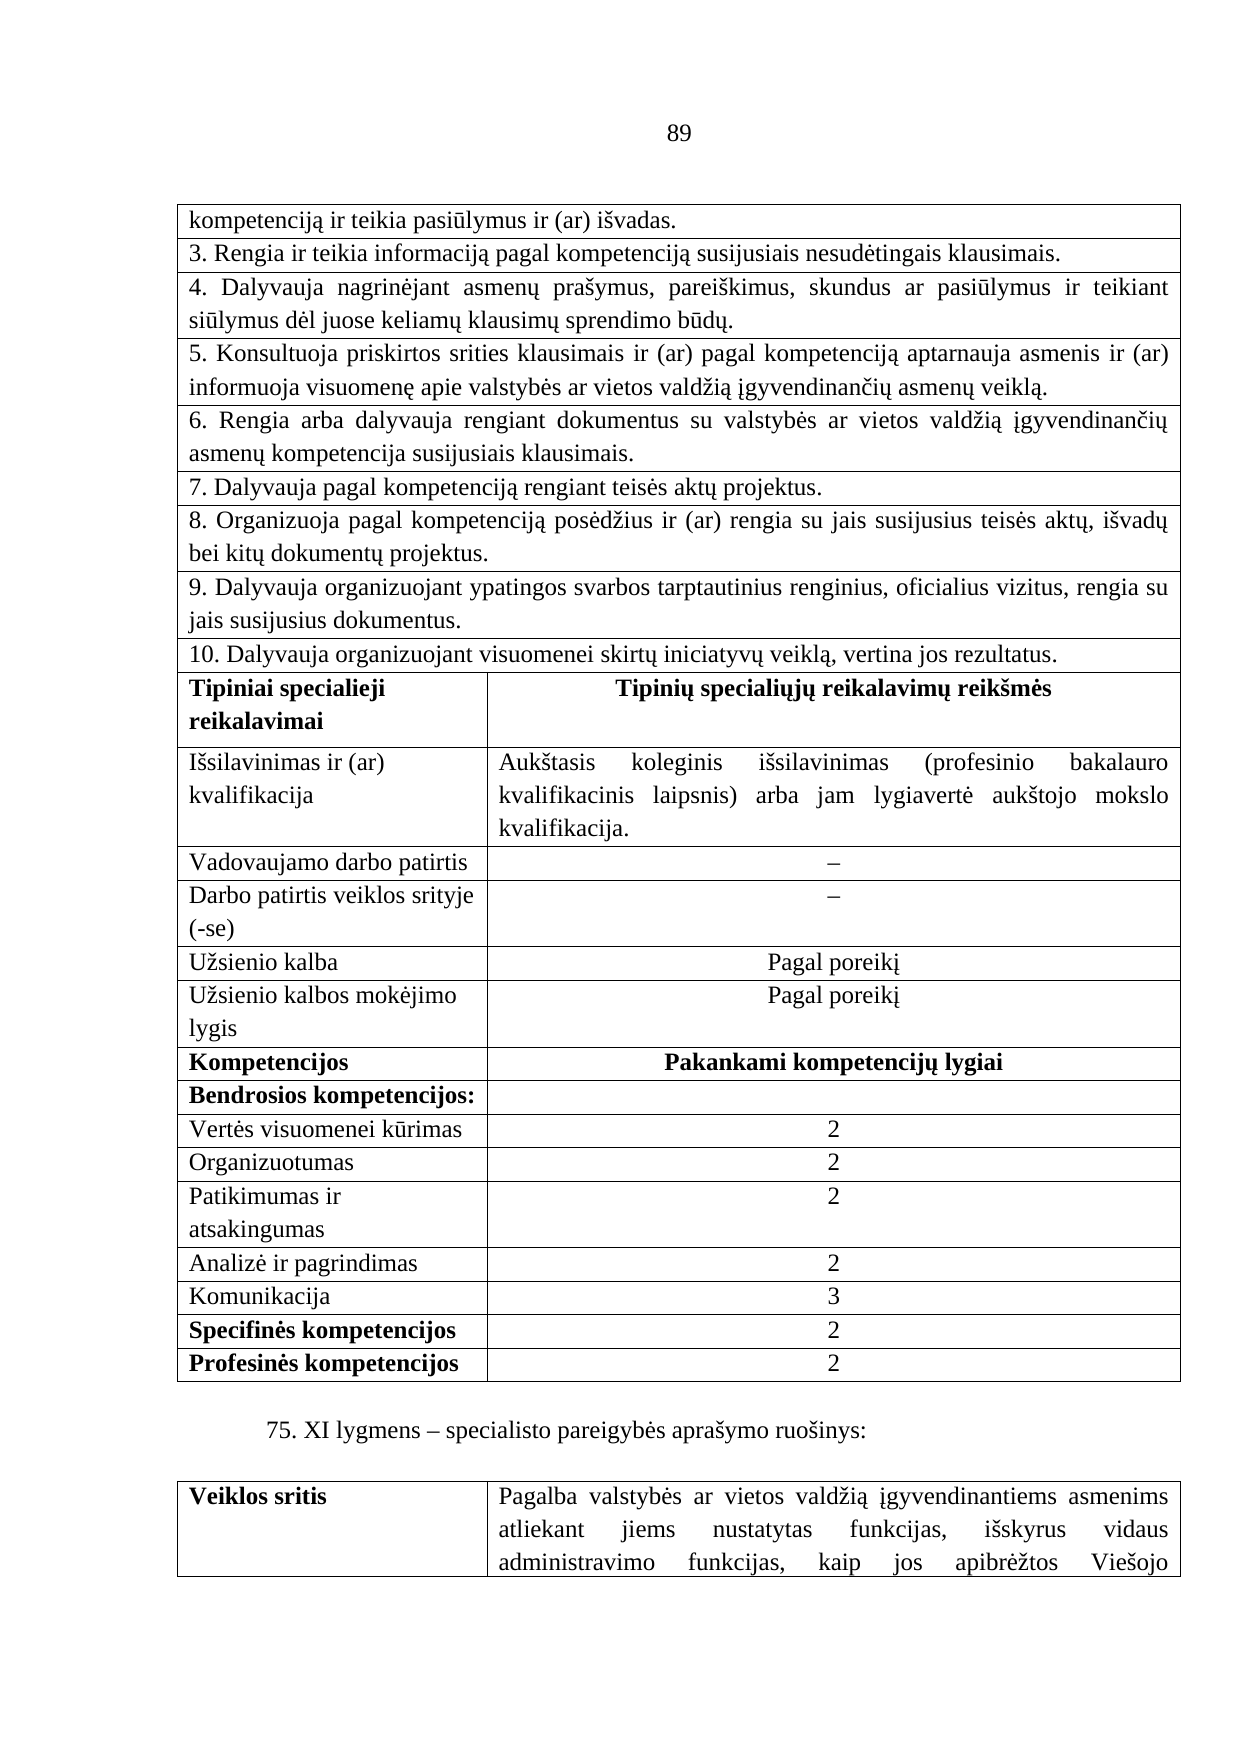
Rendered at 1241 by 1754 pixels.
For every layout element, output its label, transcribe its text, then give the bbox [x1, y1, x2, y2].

table_cell 2 [488, 1248, 1180, 1281]
table_cell 5. Konsultuoja priskirtos srities klausimais ir (ar) pagal kompetenciją aptarnauja asmenis ir (ar) informuoja visuomenę apie valstybės ar vietos valdžią įgyvendinančių asmenų veiklą. [178, 339, 1180, 404]
table_cell 2 [488, 1148, 1180, 1181]
table_cell 3. Rengia ir teikia informaciją pagal kompetenciją susijusiais nesudėtingais klausimais. [178, 239, 1180, 271]
table_cell 8. Organizuoja pagal kompetenciją posėdžius ir (ar) rengia su jais susijusius teisės aktų, išvadų bei kitų dokumentų projektus. [178, 506, 1180, 571]
table_cell Specifinės kompetencijos [178, 1315, 487, 1348]
table_cell 2 [488, 1349, 1180, 1381]
table_cell kompetenciją ir teikia pasiūlymus ir (ar) išvadas. [178, 205, 1180, 238]
table_cell 2 [488, 1115, 1180, 1147]
table_cell 3 [488, 1282, 1180, 1314]
table_cell Analizė ir pagrindimas [178, 1248, 487, 1281]
table_cell Tipinių specialiųjų reikalavimų reikšmės [488, 673, 1180, 747]
table_cell Organizuotumas [178, 1148, 487, 1181]
table_cell Išsilavinimas ir (ar) kvalifikacija [178, 748, 487, 846]
table_cell Pagal poreikį [488, 981, 1180, 1046]
table_cell Darbo patirtis veiklos srityje (-se) [178, 881, 487, 946]
table_header Pagalba valstybės ar vietos valdžią įgyvendinantiems asmenims atliekant jiems nustatytas funkcijas, išskyrus vidaus administravimo funkcijas, kaip jos apibrėžtos Viešojo [488, 1482, 1180, 1576]
table_cell Vadovaujamo darbo patirtis [178, 847, 487, 880]
table_cell Kompetencijos [178, 1048, 487, 1080]
table_cell 2 [488, 1182, 1180, 1247]
table_cell 7. Dalyvauja pagal kompetenciją rengiant teisės aktų projektus. [178, 472, 1180, 505]
table_cell 9. Dalyvauja organizuojant ypatingos svarbos tarptautinius renginius, oficialius vizitus, rengia su jais susijusius dokumentus. [178, 572, 1180, 638]
table_cell – [488, 881, 1180, 946]
table_cell Užsienio kalba [178, 947, 487, 980]
table_cell Profesinės kompetencijos [178, 1349, 487, 1381]
table_cell 4. Dalyvauja nagrinėjant asmenų prašymus, pareiškimus, skundus ar pasiūlymus ir teikiant siūlymus dėl juose keliamų klausimų sprendimo būdų. [178, 273, 1180, 338]
table_cell Pagal poreikį [488, 947, 1180, 980]
table_cell Pakankami kompetencijų lygiai [488, 1048, 1180, 1080]
table_cell Komunikacija [178, 1282, 487, 1314]
table_cell [488, 1081, 1180, 1113]
table_cell Vertės visuomenei kūrimas [178, 1115, 487, 1147]
table_cell Aukštasis koleginis išsilavinimas (profesinio bakalauro kvalifikacinis laipsnis) arba jam lygiavertė aukštojo mokslo kvalifikacija. [488, 748, 1180, 846]
table_cell 10. Dalyvauja organizuojant visuomenei skirtų iniciatyvų veiklą, vertina jos rezultatus. [178, 639, 1180, 672]
table_cell Bendrosios kompetencijos: [178, 1081, 487, 1113]
text 75. XI lygmens – specialisto pareigybės aprašymo ruošinys: [177, 1415, 1181, 1443]
table_cell – [488, 847, 1180, 880]
table_cell Tipiniai specialieji reikalavimai [178, 673, 487, 747]
table_cell 2 [488, 1315, 1180, 1348]
table_header Veiklos sritis [178, 1482, 487, 1576]
table_cell Patikimumas ir atsakingumas [178, 1182, 487, 1247]
table_cell Užsienio kalbos mokėjimo lygis [178, 981, 487, 1046]
table_cell 6. Rengia arba dalyvauja rengiant dokumentus su valstybės ar vietos valdžią įgyvendinančių asmenų kompetencija susijusiais klausimais. [178, 406, 1180, 471]
